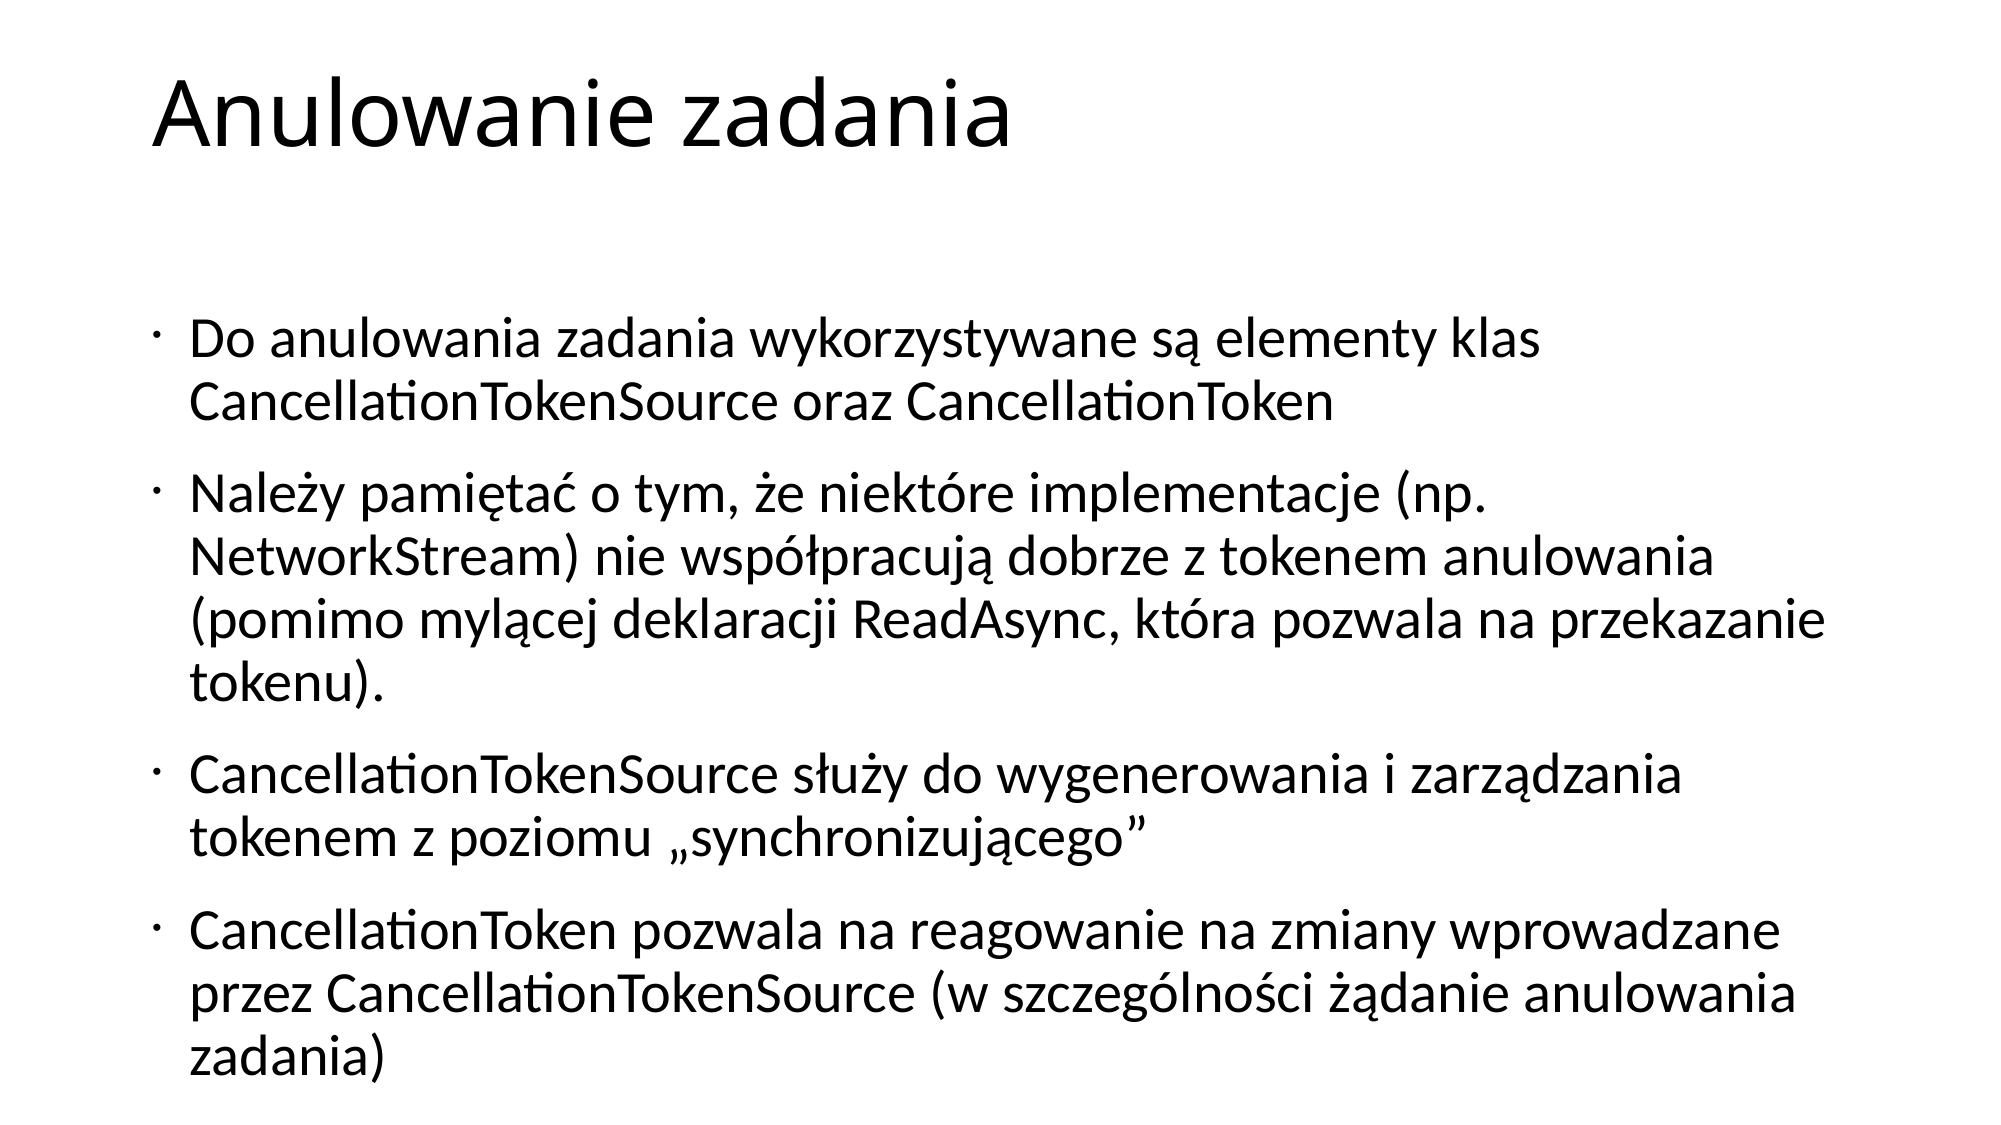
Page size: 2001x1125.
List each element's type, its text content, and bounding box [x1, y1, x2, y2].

list Do anulowania zadania wykorzystywane są elementy klas CancellationTokenSource oraz CancellationToken Należy pamiętać o tym, że niektóre implementacje (np. NetworkStream) nie współpracują dobrze z tokenem anulowania (pomimo mylącej deklaracji ReadAsync, która pozwala na przekazanie tokenu). CancellationTokenSource służy do wygenerowania i zarządzania tokenem z poziomu „synchronizującego” CancellationToken pozwala na reagowanie na zmiany wprowadzane przez CancellationTokenSource (w szczególności żądanie anulowania zadania) [137, 299, 1863, 1014]
title Anulowanie zadania [137, 59, 1863, 278]
